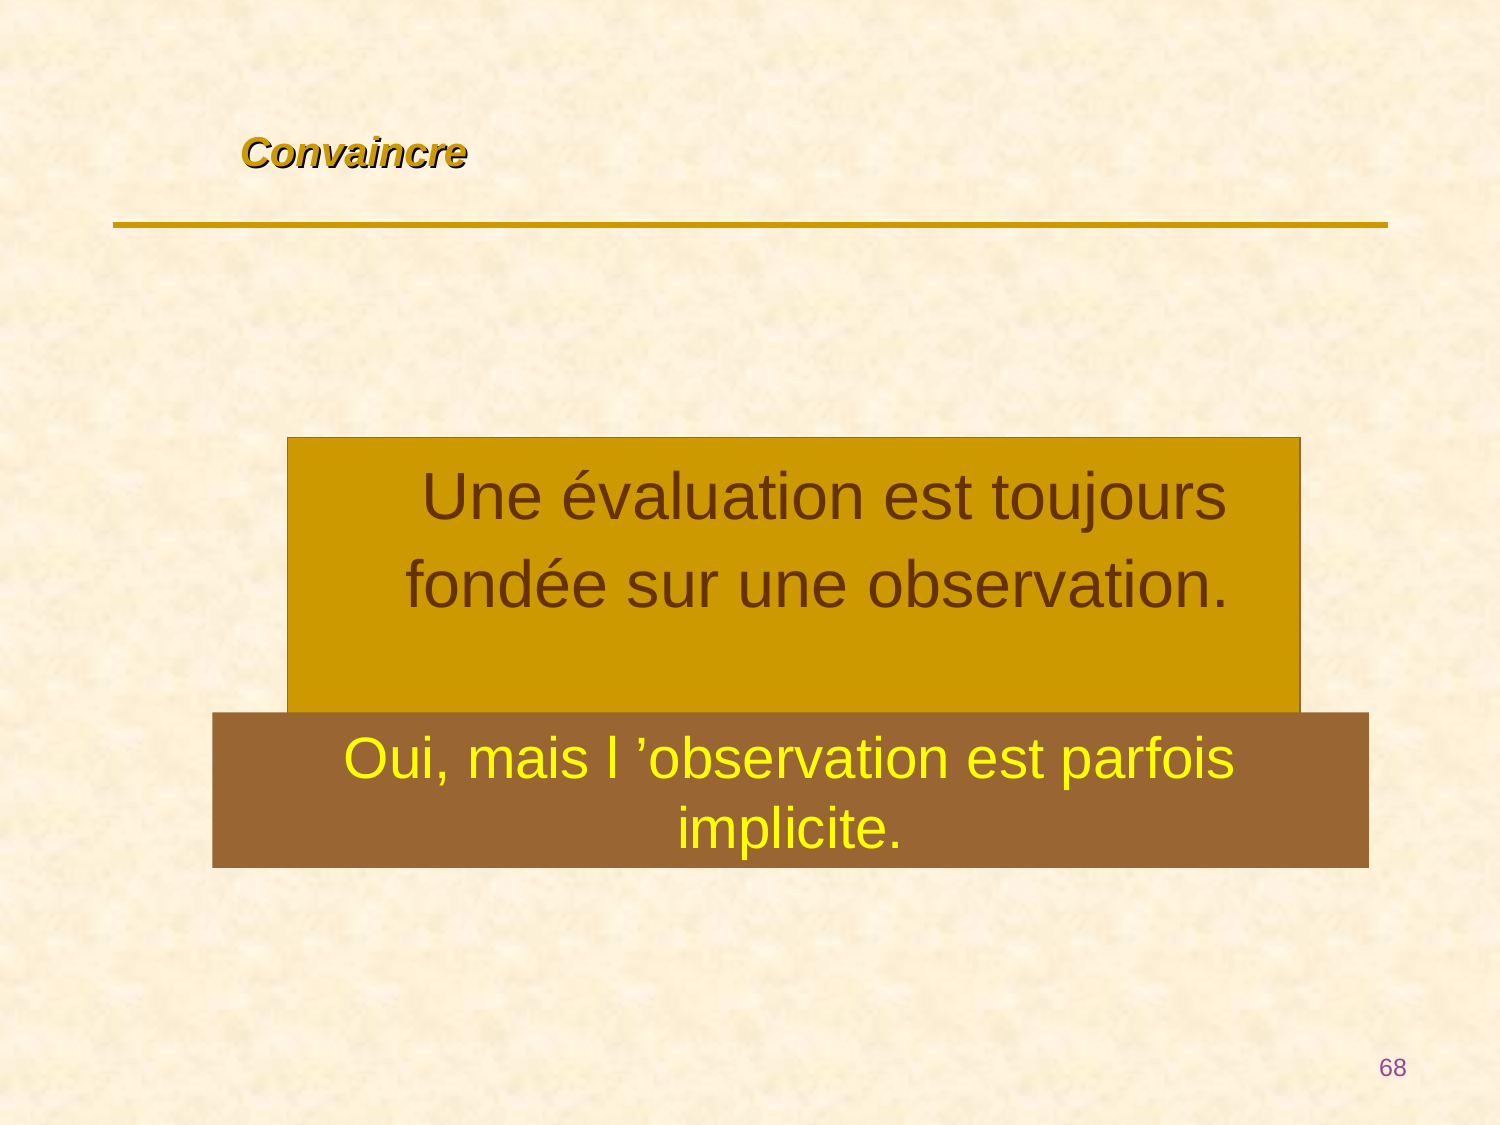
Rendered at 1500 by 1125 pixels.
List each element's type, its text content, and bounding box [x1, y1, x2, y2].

text_box Convaincre [225, 116, 483, 183]
text_box Oui, mais l ’observation est parfois implicite. [212, 712, 1369, 868]
picture [0, 0, 1500, 1125]
text_box Une évaluation est toujours fondée sur une observation. Vrai / Faux ? [287, 437, 1300, 712]
